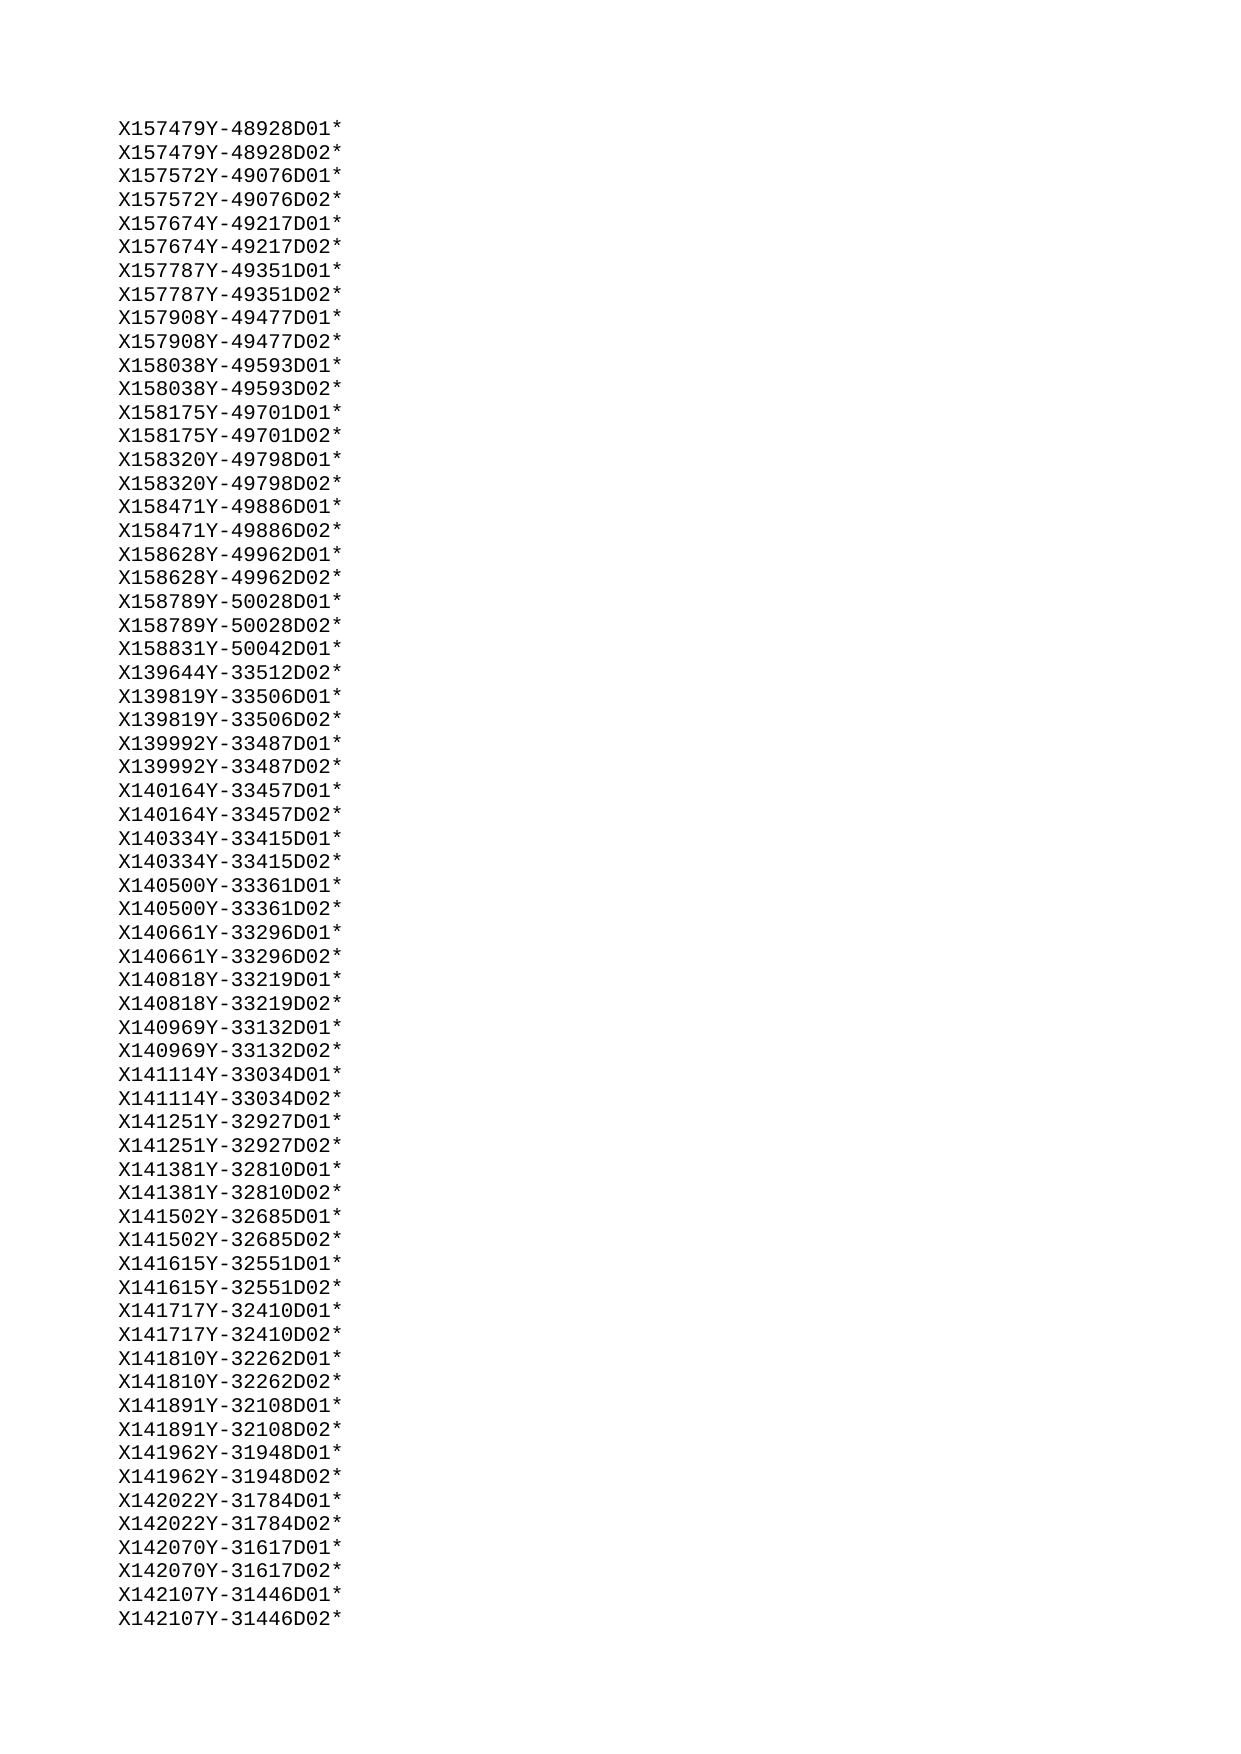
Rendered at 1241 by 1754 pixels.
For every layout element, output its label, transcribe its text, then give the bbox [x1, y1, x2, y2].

text X142107Y-31446D01* [118, 1584, 1122, 1608]
text X139819Y-33506D02* [118, 709, 1122, 733]
text X139644Y-33512D02* [118, 662, 1122, 686]
text X141810Y-32262D02* [118, 1371, 1122, 1395]
text X157572Y-49076D01* [118, 165, 1122, 189]
text X157674Y-49217D01* [118, 213, 1122, 236]
text X157787Y-49351D02* [118, 284, 1122, 307]
text X142070Y-31617D02* [118, 1561, 1122, 1584]
text X140500Y-33361D01* [118, 875, 1122, 898]
text X157908Y-49477D01* [118, 307, 1122, 331]
text X140334Y-33415D02* [118, 851, 1122, 875]
text X140661Y-33296D02* [118, 946, 1122, 969]
text X157479Y-48928D02* [118, 142, 1122, 165]
text X142022Y-31784D01* [118, 1489, 1122, 1513]
text X141962Y-31948D02* [118, 1466, 1122, 1489]
text X158789Y-50028D02* [118, 615, 1122, 638]
text X141251Y-32927D02* [118, 1135, 1122, 1158]
text X158471Y-49886D02* [118, 520, 1122, 544]
text X158038Y-49593D01* [118, 354, 1122, 378]
text X139992Y-33487D01* [118, 733, 1122, 757]
text X139819Y-33506D01* [118, 686, 1122, 709]
text X141717Y-32410D02* [118, 1324, 1122, 1348]
text X140500Y-33361D02* [118, 898, 1122, 922]
text X158175Y-49701D01* [118, 402, 1122, 426]
text X141717Y-32410D01* [118, 1300, 1122, 1324]
text X141615Y-32551D02* [118, 1277, 1122, 1300]
text X157479Y-48928D01* [118, 118, 1122, 142]
text X140661Y-33296D01* [118, 922, 1122, 946]
text X141502Y-32685D01* [118, 1206, 1122, 1229]
text X141891Y-32108D01* [118, 1395, 1122, 1419]
text X158320Y-49798D02* [118, 473, 1122, 496]
text X139992Y-33487D02* [118, 757, 1122, 780]
text X140818Y-33219D02* [118, 993, 1122, 1017]
text X140164Y-33457D01* [118, 780, 1122, 804]
text X141891Y-32108D02* [118, 1419, 1122, 1442]
text X158831Y-50042D01* [118, 638, 1122, 662]
text X158175Y-49701D02* [118, 426, 1122, 449]
text X140969Y-33132D01* [118, 1017, 1122, 1040]
text X141114Y-33034D02* [118, 1088, 1122, 1111]
text X141962Y-31948D01* [118, 1442, 1122, 1466]
text X157787Y-49351D01* [118, 260, 1122, 284]
text X140969Y-33132D02* [118, 1040, 1122, 1064]
text X158628Y-49962D01* [118, 544, 1122, 567]
text X158038Y-49593D02* [118, 378, 1122, 402]
text X140164Y-33457D02* [118, 804, 1122, 827]
text X157674Y-49217D02* [118, 236, 1122, 260]
text X158628Y-49962D02* [118, 567, 1122, 591]
text X142070Y-31617D01* [118, 1537, 1122, 1561]
text X157908Y-49477D02* [118, 331, 1122, 354]
text X158789Y-50028D01* [118, 591, 1122, 615]
text X141615Y-32551D01* [118, 1253, 1122, 1277]
text X140818Y-33219D01* [118, 969, 1122, 993]
text X158320Y-49798D01* [118, 449, 1122, 473]
text X142107Y-31446D02* [118, 1608, 1122, 1631]
text X140334Y-33415D01* [118, 827, 1122, 851]
text X157572Y-49076D02* [118, 189, 1122, 213]
text X142022Y-31784D02* [118, 1513, 1122, 1537]
text X158471Y-49886D01* [118, 496, 1122, 520]
text X141251Y-32927D01* [118, 1111, 1122, 1135]
text X141810Y-32262D01* [118, 1348, 1122, 1371]
text X141114Y-33034D01* [118, 1064, 1122, 1088]
text X141381Y-32810D01* [118, 1158, 1122, 1182]
text X141381Y-32810D02* [118, 1182, 1122, 1206]
text X141502Y-32685D02* [118, 1229, 1122, 1253]
